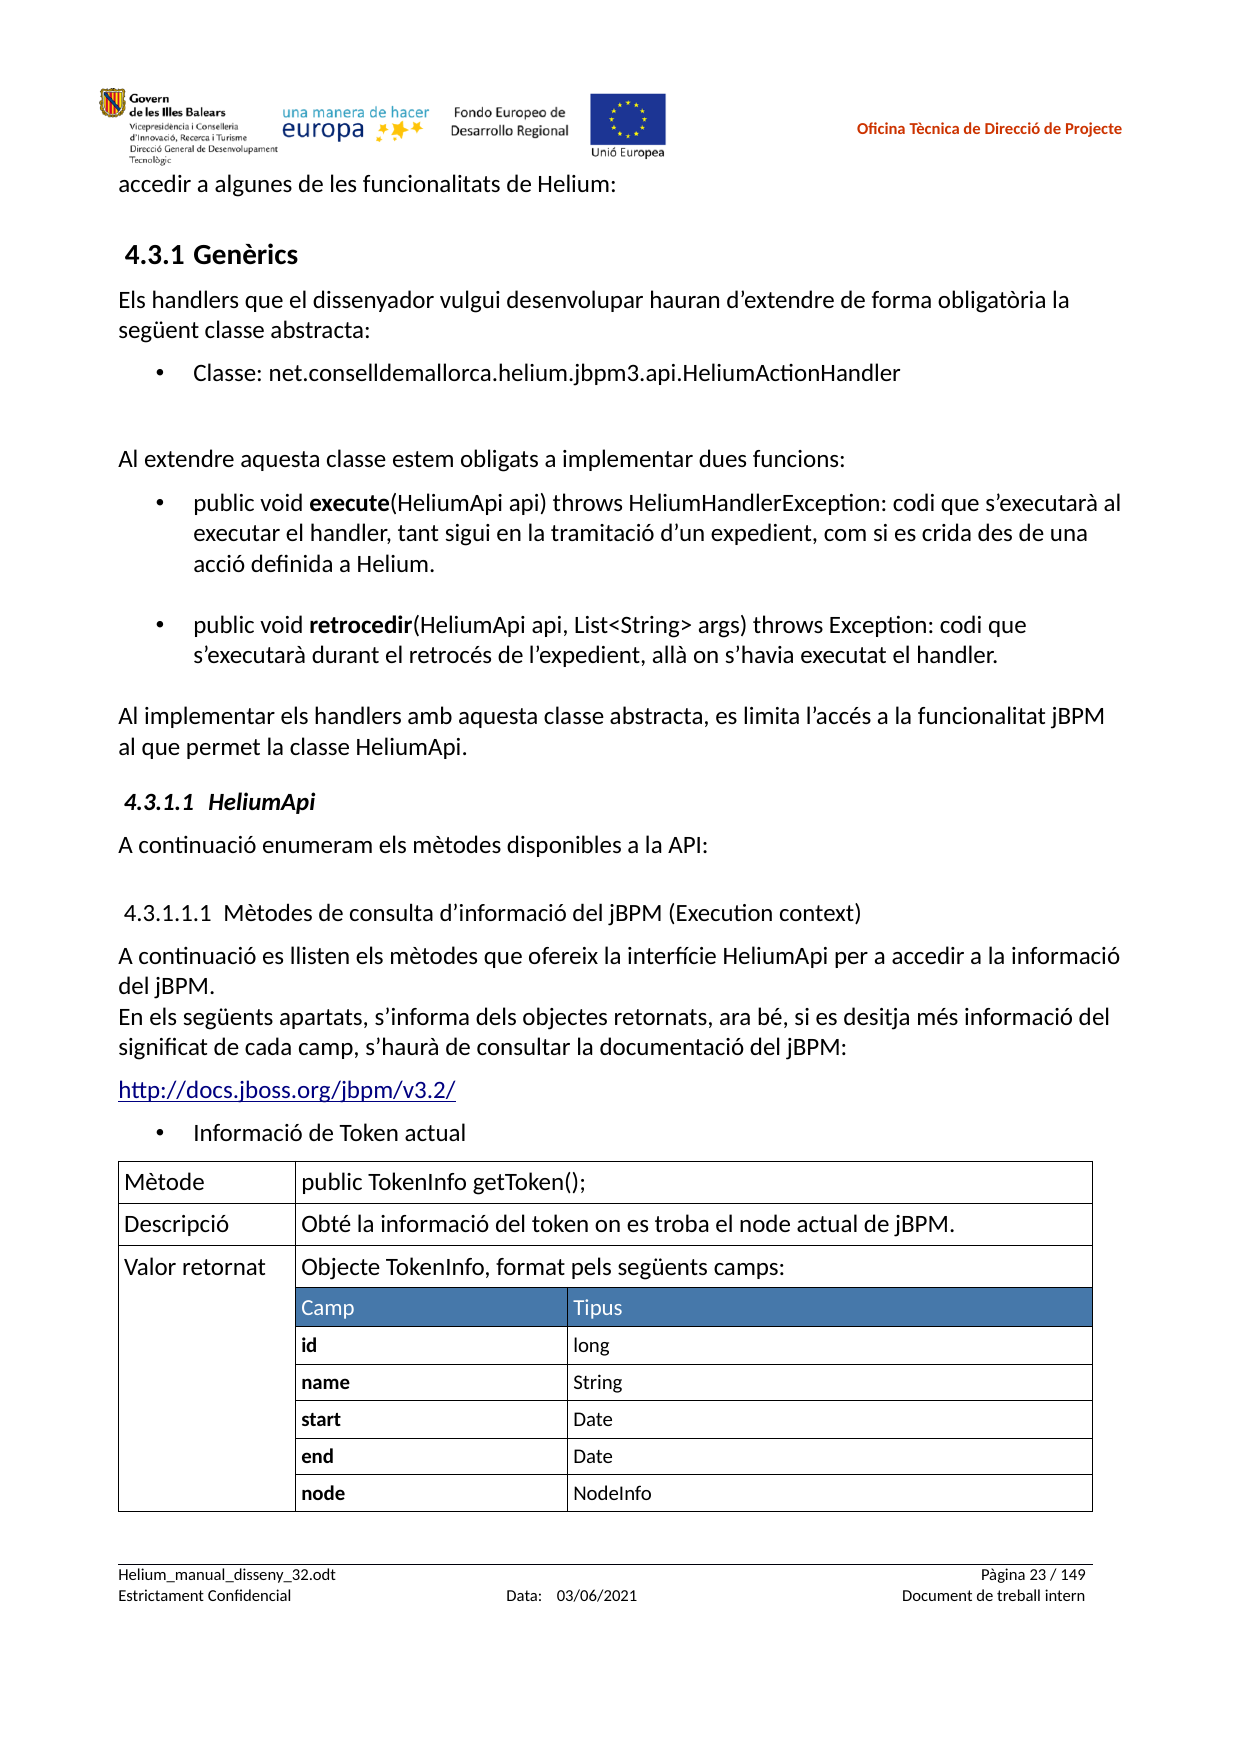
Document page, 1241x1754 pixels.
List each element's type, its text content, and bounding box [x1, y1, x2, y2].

list public void execute(HeliumApi api) throws HeliumHandlerException: codi que s’executarà al executar el handler, tant sigui en la tramitació d’un expedient, com si es crida des de una acció definida a Helium. [156, 487, 1122, 609]
table_header public TokenInfo getToken(); [296, 1162, 1092, 1203]
table_cell start [296, 1401, 567, 1437]
subtitle Mètodes de consulta d’informació del jBPM (Execution context) [118, 897, 1122, 927]
table_cell Camp [296, 1288, 567, 1326]
text accedir a algunes de les funcionalitats de Helium: [118, 168, 1122, 198]
table_cell long [568, 1327, 1092, 1363]
text Al implementar els handlers amb aquesta classe abstracta, es limita l’accés a la funcionalitat jBPM al que permet la classe HeliumApi. [118, 700, 1122, 761]
text Al extendre aquesta classe estem obligats a implementar dues funcions: [118, 444, 1122, 474]
table_cell name [296, 1365, 567, 1400]
table_cell id [296, 1327, 567, 1363]
text http://docs.jboss.org/jbpm/v3.2/ [118, 1074, 1122, 1105]
subtitle HeliumApi [118, 786, 1122, 817]
subtitle Genèrics [118, 236, 1122, 272]
list public void retrocedir(HeliumApi api, List<String> args) throws Exception: codi que s’executarà durant el retrocés de l’expedient, allà on s’havia executat el handler. [156, 609, 1122, 670]
list Classe: net.conselldemallorca.helium.jbpm3.api.HeliumActionHandler [156, 358, 1122, 388]
table_cell NodeInfo [568, 1475, 1092, 1511]
text Els handlers que el dissenyador vulgui desenvolupar hauran d’extendre de forma obligatòria la següent classe abstracta: [118, 284, 1122, 345]
table_cell Objecte TokenInfo, format pels següents camps: [296, 1246, 1092, 1287]
table_cell Obté la informació del token on es troba el node actual de jBPM. [296, 1204, 1092, 1245]
text A continuació enumeram els mètodes disponibles a la API: [118, 829, 1122, 860]
table_cell Date [568, 1439, 1092, 1474]
table_cell Descripció [119, 1204, 295, 1245]
table_cell end [296, 1439, 567, 1474]
table_cell Date [568, 1401, 1092, 1437]
list Informació de Token actual [156, 1118, 1122, 1148]
table_cell String [568, 1365, 1092, 1400]
text A continuació es llisten els mètodes que ofereix la interfície HeliumApi per a accedir a la informació del jBPM. En els següents apartats, s’informa dels objectes retornats, ara bé, si es desitja més informació del significat de cada camp, s’haurà de consultar la documentació del jBPM: [118, 940, 1122, 1062]
table_cell Tipus [568, 1288, 1092, 1326]
picture [99, 87, 668, 166]
table_cell Valor retornat [119, 1246, 295, 1511]
table_header Mètode [119, 1162, 295, 1203]
table_cell node [296, 1475, 567, 1511]
